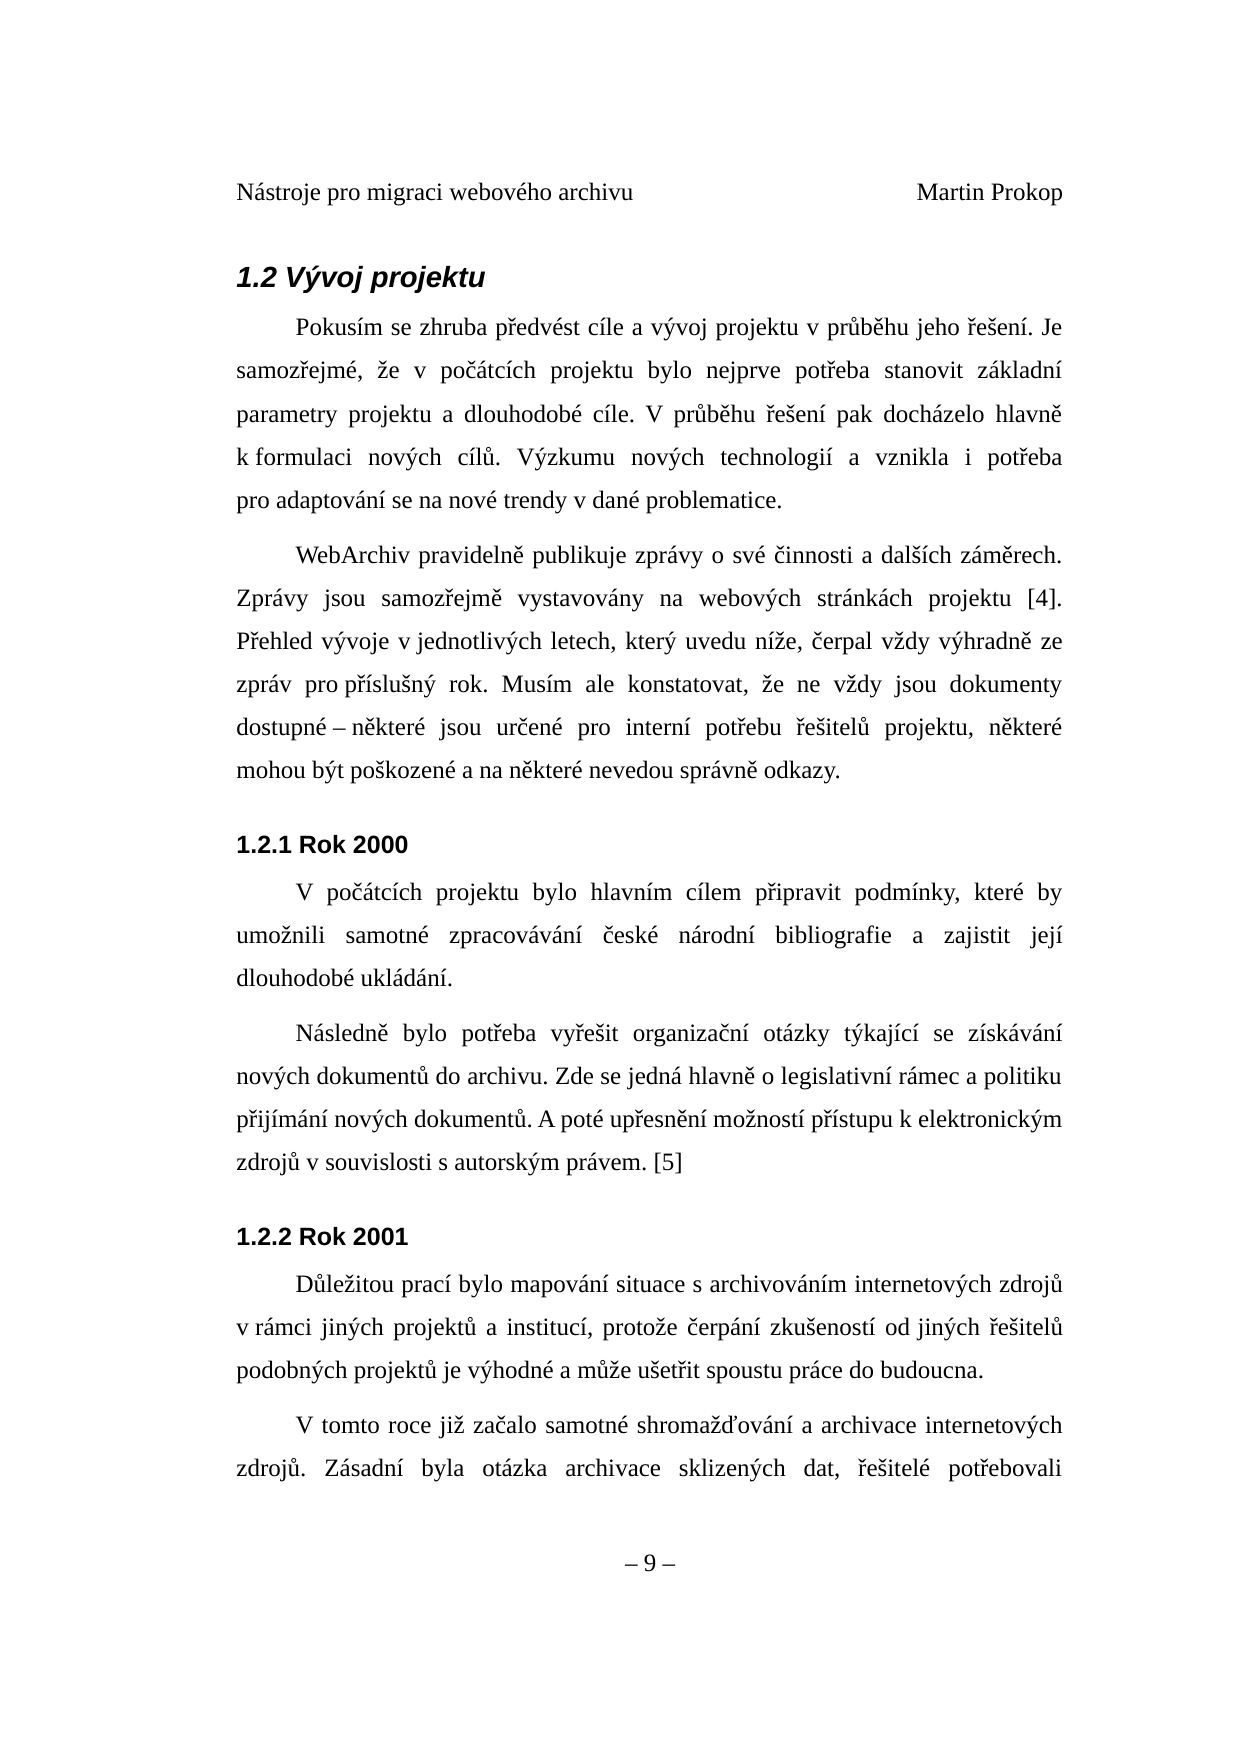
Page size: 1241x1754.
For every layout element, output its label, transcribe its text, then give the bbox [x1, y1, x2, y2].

text V počátcích projektu bylo hlavním cílem připravit podmínky, které by umožnili samotné zpracovávání české národní bibliografie a zajistit její dlouhodobé ukládání. [236, 877, 1063, 992]
text Následně bylo potřeba vyřešit organizační otázky týkající se získávání nových dokumentů do archivu. Zde se jedná hlavně o legislativní rámec a politiku přijímání nových dokumentů. A poté upřesnění možností přístupu k elektronickým zdrojů v souvislosti s autorským právem. [5] [236, 1018, 1063, 1176]
text Pokusím se zhruba předvést cíle a vývoj projektu v průběhu jeho řešení. Je samozřejmé, že v počátcích projektu bylo nejprve potřeba stanovit základní parametry projektu a dlouhodobé cíle. V průběhu řešení pak docházelo hlavně k formulaci nových cílů. Výzkumu nových technologií a vznikla i potřeba pro adaptování se na nové trendy v dané problematice. [236, 312, 1063, 514]
text Důležitou prací bylo mapování situace s archivováním internetových zdrojů v rámci jiných projektů a institucí, protože čerpání zkušeností od jiných řešitelů podobných projektů je výhodné a může ušetřit spoustu práce do budoucna. [236, 1269, 1063, 1384]
subtitle 1.2.1 Rok 2000 [236, 829, 1063, 858]
subtitle 1.2.2 Rok 2001 [236, 1221, 1063, 1250]
subtitle 1.2 Vývoj projektu [236, 260, 1063, 294]
text WebArchiv pravidelně publikuje zprávy o své činnosti a dalších záměrech. Zprávy jsou samozřejmě vystavovány na webových stránkách projektu [4]. Přehled vývoje v jednotlivých letech, který uvedu níže, čerpal vždy výhradně ze zpráv pro příslušný rok. Musím ale konstatovat, že ne vždy jsou dokumenty dostupné – některé jsou určené pro interní potřebu řešitelů projektu, některé mohou být poškozené a na některé nevedou správně odkazy. [236, 540, 1063, 784]
text V tomto roce již začalo samotné shromažďování a archivace internetových zdrojů. Zásadní byla otázka archivace sklizených dat, řešitelé potřebovali [236, 1410, 1063, 1482]
